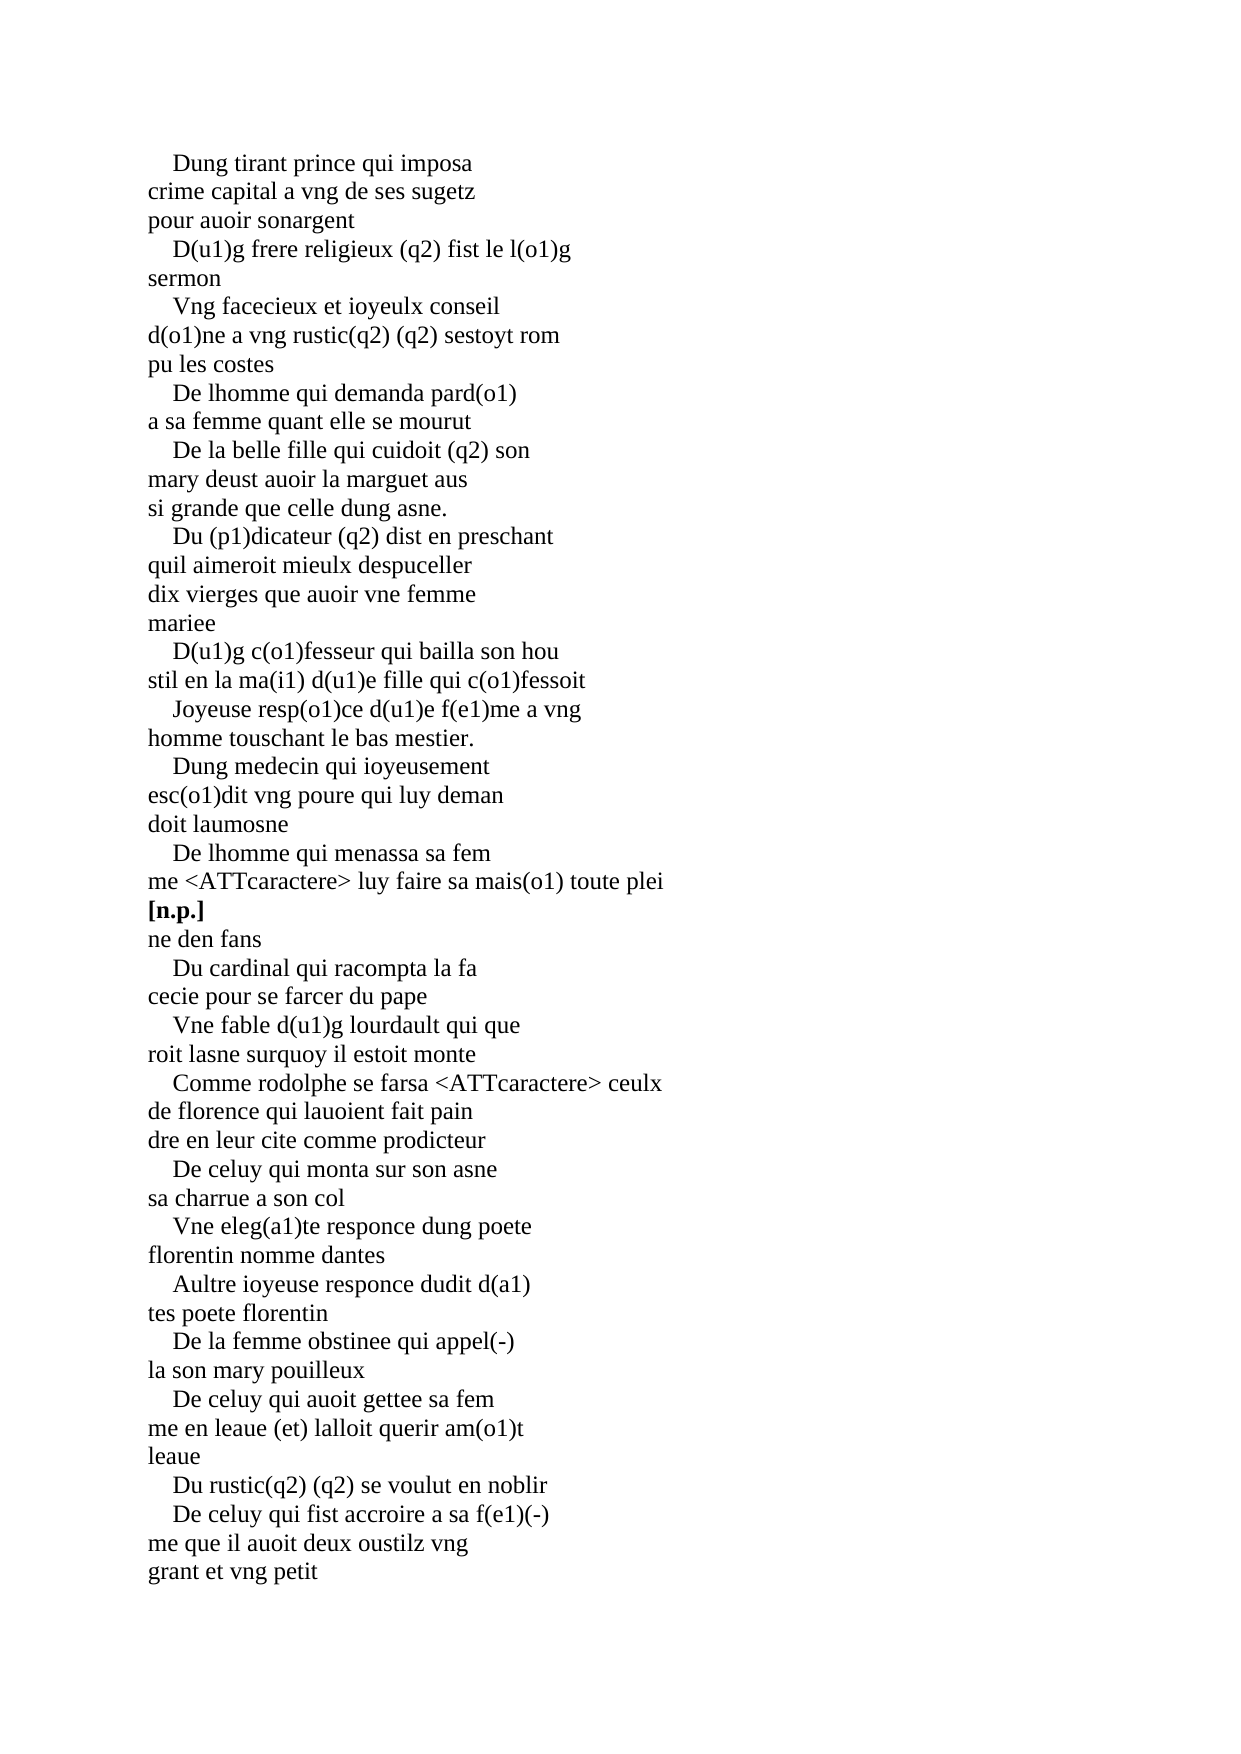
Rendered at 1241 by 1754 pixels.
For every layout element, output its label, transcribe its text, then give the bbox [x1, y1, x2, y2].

text Du cardinal qui racompta la fa cecie pour se farcer du pape [148, 953, 1093, 1010]
text D(u1)g frere religieux (q2) fist le l(o1)g sermon [148, 234, 1093, 291]
text De celuy qui fist accroire a sa f(e1)(-) me que il auoit deux oustilz vng grant et vng petit [148, 1499, 1093, 1585]
text De la belle fille qui cuidoit (q2) son mary deust auoir la marguet aus si grande que celle dung asne. [148, 435, 1093, 521]
text De lhomme qui demanda pard(o1) a sa femme quant elle se mourut [148, 378, 1093, 435]
text Dung medecin qui ioyeusement esc(o1)dit vng poure qui luy deman doit laumosne [148, 751, 1093, 838]
text Vne fable d(u1)g lourdault qui que roit lasne surquoy il estoit monte [148, 1010, 1093, 1068]
text Dung tirant prince qui imposa crime capital a vng de ses sugetz pour auoir sonargent [148, 148, 1093, 234]
text Joyeuse resp(o1)ce d(u1)e f(e1)me a vng homme touschant le bas mestier. [148, 694, 1093, 751]
text Du (p1)dicateur (q2) dist en preschant quil aimeroit mieulx despuceller dix vierges que auoir vne femme mariee [148, 521, 1093, 636]
text Du rustic(q2) (q2) se voulut en noblir [148, 1470, 1093, 1499]
text Vne eleg(a1)te responce dung poete florentin nomme dantes [148, 1211, 1093, 1269]
text Aultre ioyeuse responce dudit d(a1) tes poete florentin [148, 1269, 1093, 1326]
text De celuy qui monta sur son asne sa charrue a son col [148, 1154, 1093, 1211]
text De la femme obstinee qui appel(-) la son mary pouilleux [148, 1326, 1093, 1384]
text D(u1)g c(o1)fesseur qui bailla son hou stil en la ma(i1) d(u1)e fille qui c(o1)fessoit [148, 636, 1093, 694]
text De celuy qui auoit gettee sa fem me en leaue (et) lalloit querir am(o1)t leaue [148, 1384, 1093, 1470]
text Vng facecieux et ioyeulx conseil d(o1)ne a vng rustic(q2) (q2) sestoyt rom pu les costes [148, 291, 1093, 378]
text Comme rodolphe se farsa <ATTcaractere> ceulx de florence qui lauoient fait pain dre en leur cite comme prodicteur [148, 1068, 1093, 1154]
text De lhomme qui menassa sa fem me <ATTcaractere> luy faire sa mais(o1) toute plei [n.p.] ne den fans [148, 838, 1093, 953]
